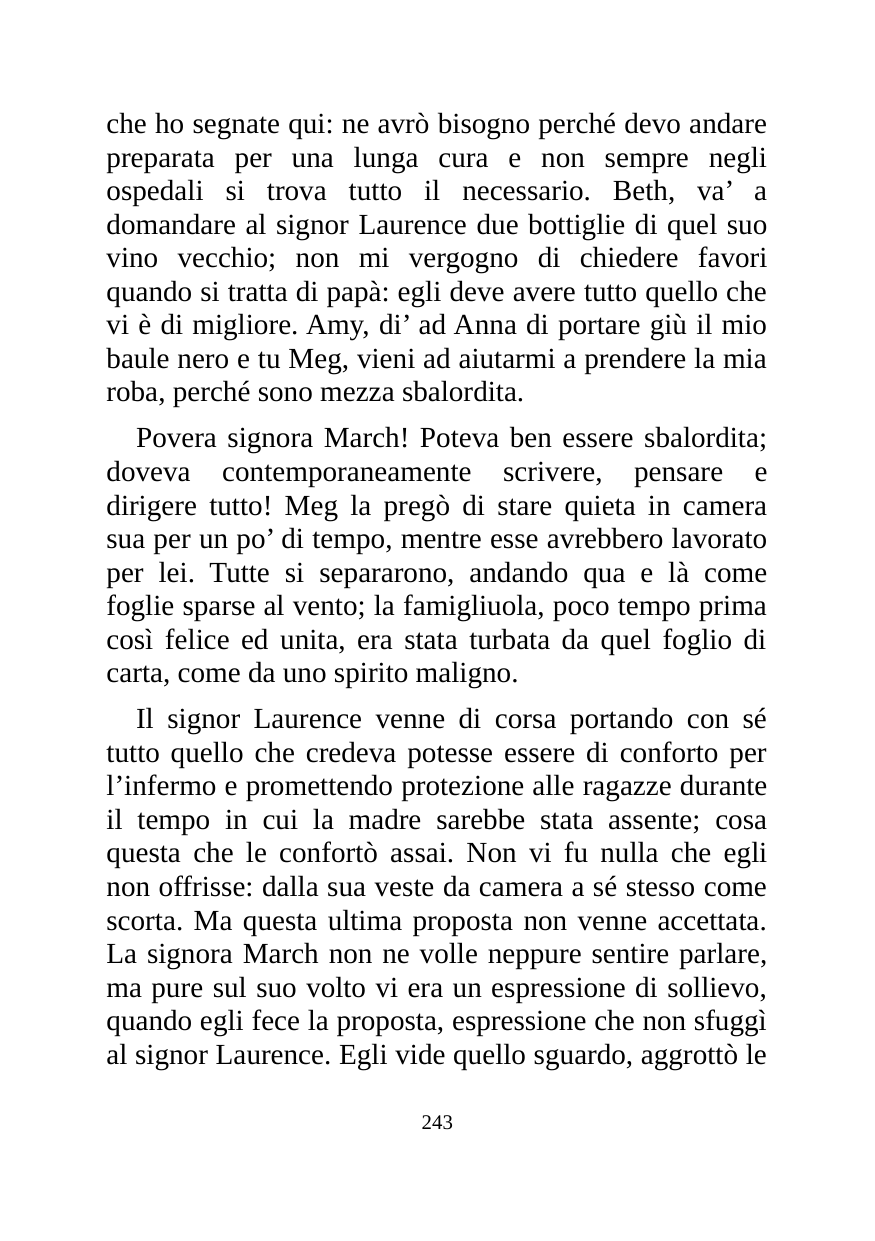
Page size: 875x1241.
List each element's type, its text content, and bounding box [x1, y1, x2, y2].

text Il signor Laurence venne di corsa portando con sé tutto quello che credeva potesse essere di conforto per l’infermo e promettendo protezione alle ragazze durante il tempo in cui la madre sarebbe stata assente; cosa questa che le confortò assai. Non vi fu nulla che egli non offrisse: dalla sua veste da camera a sé stesso come scorta. Ma questa ultima proposta non venne accettata. La signora March non ne volle neppure sentire parlare, ma pure sul suo volto vi era un espressione di sollievo, quando egli fece la proposta, espressione che non sfuggì al signor Laurence. Egli vide quello sguardo, aggrottò le [106, 701, 768, 1070]
text Povera signora March! Poteva ben essere sbalordita; doveva contemporaneamente scrivere, pensare e dirigere tutto! Meg la pregò di stare quieta in camera sua per un po’ di tempo, mentre esse avrebbero lavorato per lei. Tutte si separarono, andando qua e là come foglie sparse al vento; la famigliuola, poco tempo prima così felice ed unita, era stata turbata da quel foglio di carta, come da uno spirito maligno. [106, 421, 768, 689]
text che ho segnate qui: ne avrò bisogno perché devo andare preparata per una lunga cura e non sempre negli ospedali si trova tutto il necessario. Beth, va’ a domandare al signor Laurence due bottiglie di quel suo vino vecchio; non mi vergogno di chiedere favori quando si tratta di papà: egli deve avere tutto quello che vi è di migliore. Amy, di’ ad Anna di portare giù il mio baule nero e tu Meg, vieni ad aiutarmi a prendere la mia roba, perché sono mezza sbalordita. [106, 106, 768, 408]
